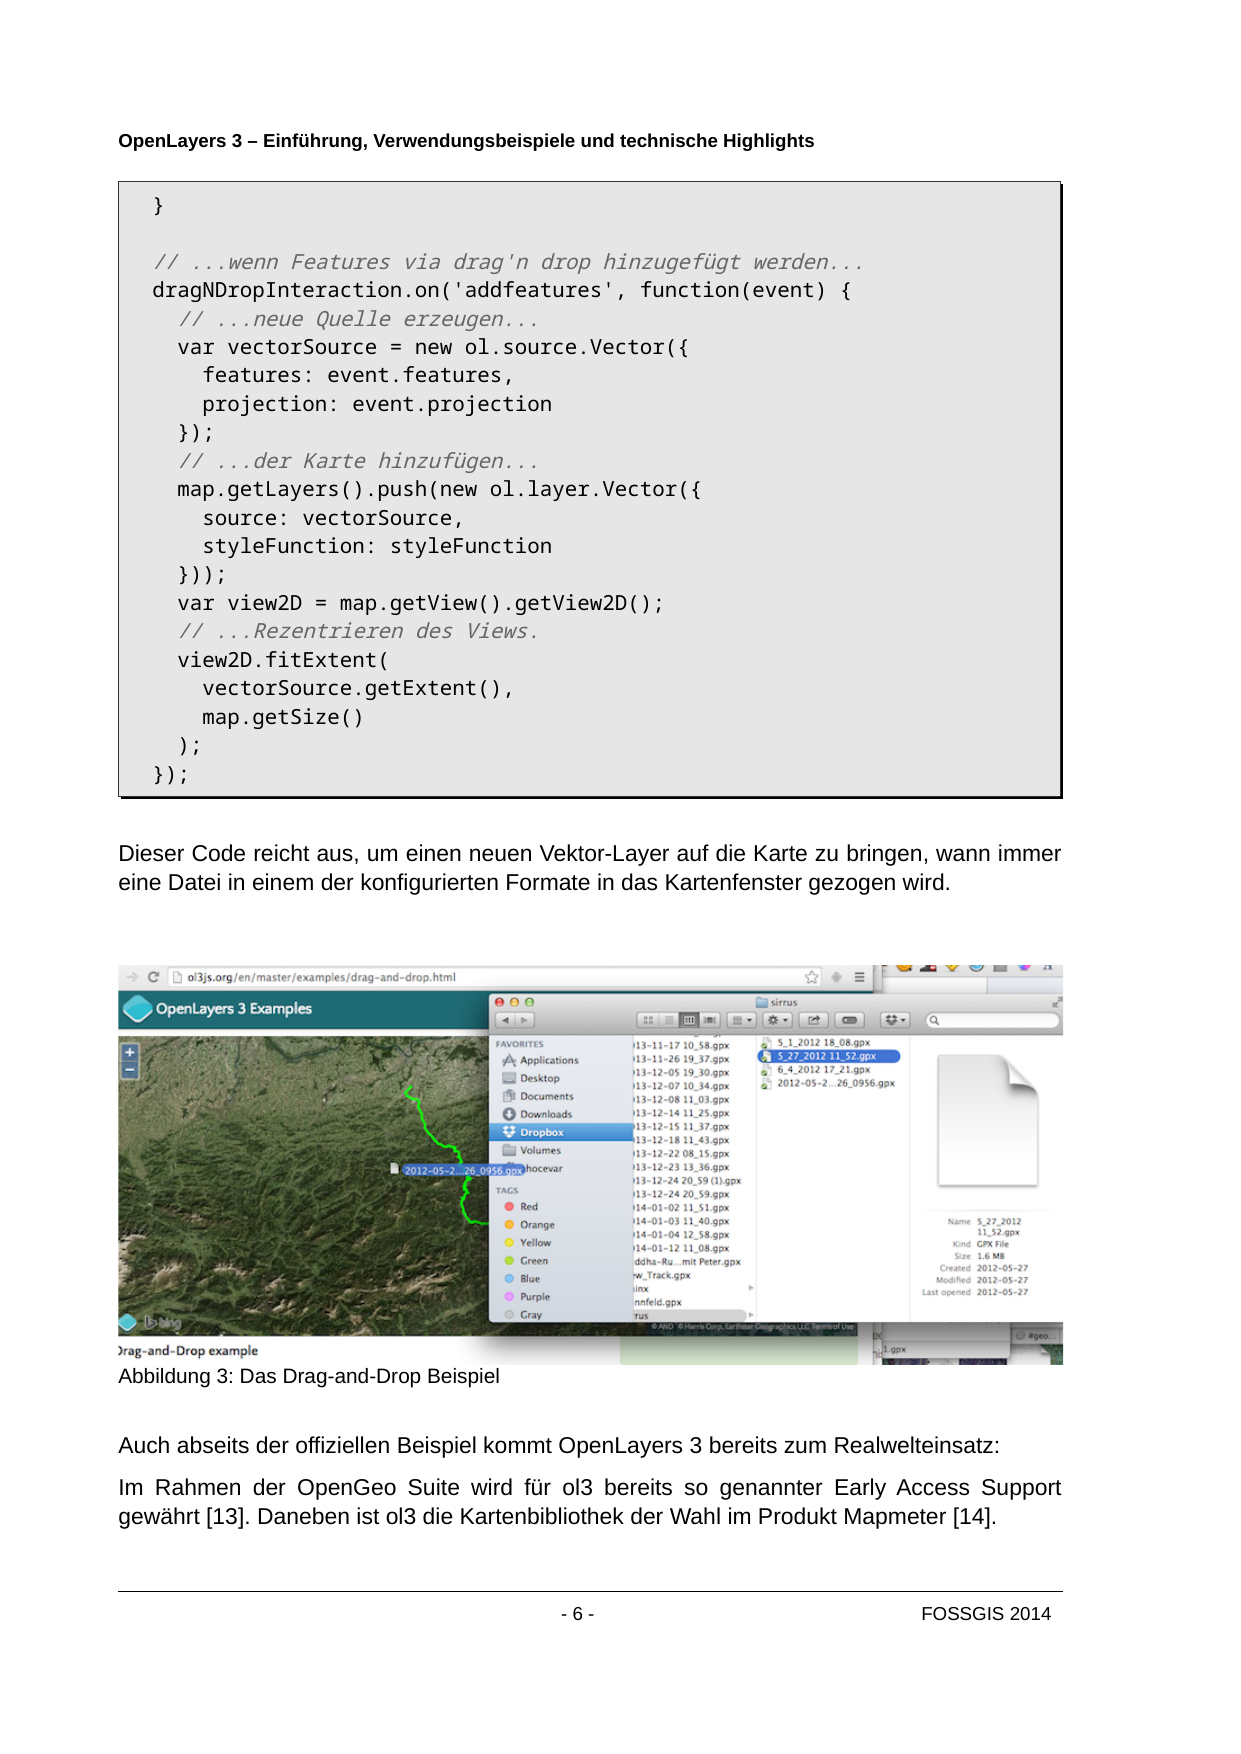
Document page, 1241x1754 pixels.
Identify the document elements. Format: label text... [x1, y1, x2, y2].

picture [118, 965, 1064, 1365]
text styleFunction: styleFunction [119, 522, 1060, 551]
text projection: event.projection [119, 380, 1060, 408]
text // ...Rezentrieren des Views. [119, 607, 1060, 636]
text // ...neue Quelle erzeugen... [119, 295, 1060, 323]
text // ...der Karte hinzufügen... [119, 437, 1060, 465]
text }); [119, 408, 1060, 437]
text Abbildung 3: Das Drag-and-Drop Beispiel [118, 1365, 1063, 1388]
text var view2D = map.getView().getView2D(); [119, 579, 1060, 607]
text vectorSource.getExtent(), [119, 664, 1060, 693]
text view2D.fitExtent( [119, 636, 1060, 664]
text })); [119, 551, 1060, 579]
text // ...wenn Features via drag'n drop hinzugefügt werden... [119, 238, 1060, 266]
text source: vectorSource, [119, 494, 1060, 522]
text Im Rahmen der OpenGeo Suite wird für ol3 bereits so genannter Early Access Support gewährt [13]. Daneben ist ol3 die Kartenbibliothek der Wahl im Produkt Mapmeter [14]. [118, 1474, 1063, 1529]
text } [119, 182, 1060, 209]
text features: event.features, [119, 352, 1060, 380]
text map.getSize() [119, 693, 1060, 721]
text dragNDropInteraction.on('addfeatures', function(event) { [119, 266, 1060, 295]
text ); [119, 721, 1060, 750]
text map.getLayers().push(new ol.layer.Vector({ [119, 465, 1060, 494]
text Auch abseits der offiziellen Beispiel kommt OpenLayers 3 bereits zum Realwelteinsatz: [118, 1432, 1063, 1459]
text }); [119, 750, 1060, 796]
text var vectorSource = new ol.source.Vector({ [119, 323, 1060, 352]
text Dieser Code reicht aus, um einen neuen Vektor-Layer auf die Karte zu bringen, wann immer eine Datei in einem der konfigurierten Formate in das Kartenfenster gezogen wird. [118, 840, 1063, 896]
